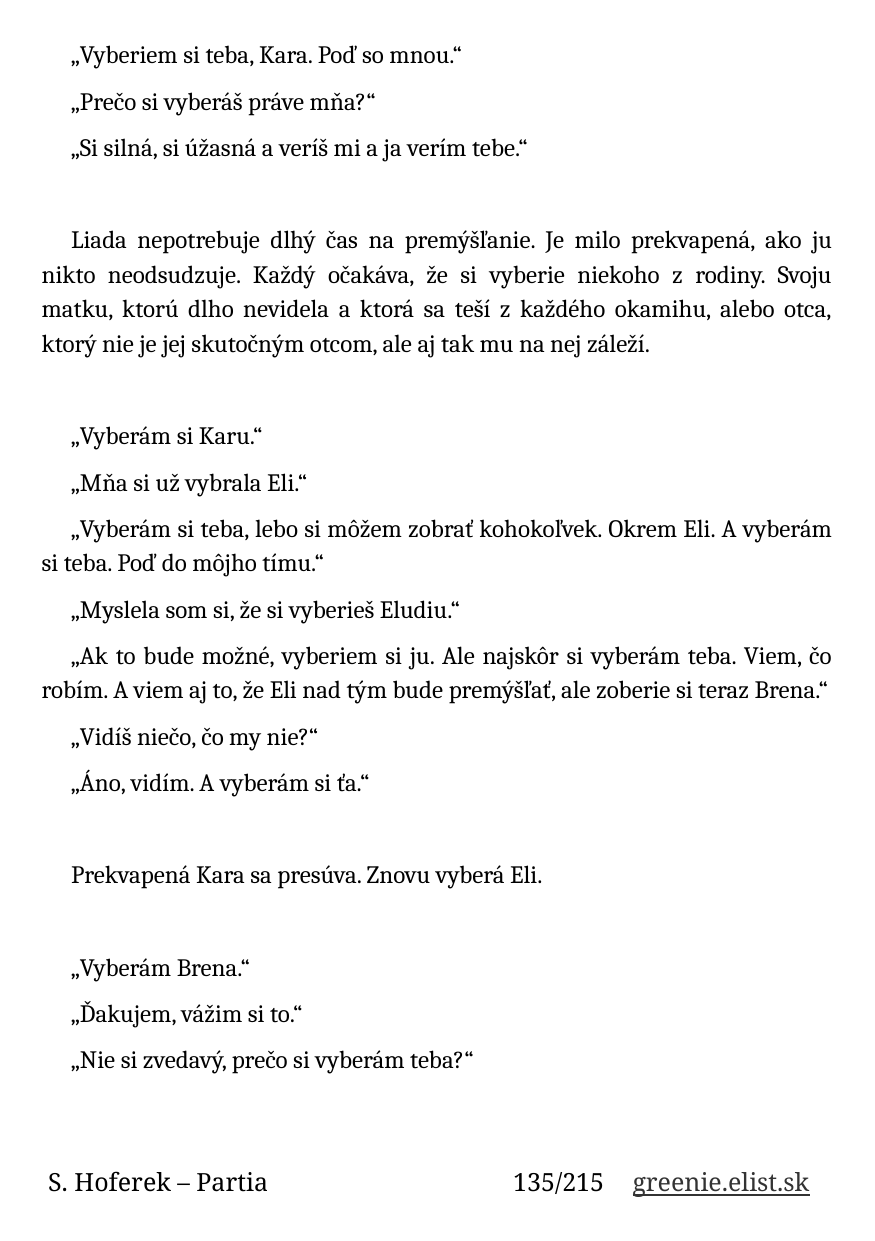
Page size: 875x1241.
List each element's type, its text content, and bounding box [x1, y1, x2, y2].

text „Vyberám si Karu.“ [41, 422, 833, 451]
text „Vyberám Brena.“ [41, 954, 833, 982]
text Prekvapená Kara sa presúva. Znovu vyberá Eli. [41, 861, 833, 890]
text „Ak to bude možné, vyberiem si ju. Ale najskôr si vyberám teba. Viem, čo robím. A viem aj to, že Eli nad tým bude premýšľať, ale zoberie si teraz Brena.“ [41, 642, 833, 705]
text „Ďakujem, vážim si to.“ [41, 1000, 833, 1029]
text „Áno, vidím. A vyberám si ťa.“ [41, 769, 833, 797]
text „Prečo si vyberáš práve mňa?“ [41, 88, 833, 116]
text „Vyberiem si teba, Kara. Poď so mnou.“ [41, 41, 833, 70]
text Liada nepotrebuje dlhý čas na premýšľanie. Je milo prekvapená, ako ju nikto neodsudzuje. Každý očakáva, že si vyberie niekoho z rodiny. Svoju matku, ktorú dlho nevidela a ktorá sa teší z každého okamihu, alebo otca, ktorý nie je jej skutočným otcom, ale aj tak mu na nej záleží. [41, 226, 833, 358]
text „Myslela som si, že si vyberieš Eludiu.“ [41, 596, 833, 624]
text „Mňa si už vybrala Eli.“ [41, 468, 833, 497]
text „Si silná, si úžasná a veríš mi a ja verím tebe.“ [41, 134, 833, 163]
text „Nie si zvedavý, prečo si vyberám teba?“ [41, 1046, 833, 1075]
text „Vyberám si teba, lebo si môžem zobrať kohokoľvek. Okrem Eli. A vyberám si teba. Poď do môjho tímu.“ [41, 515, 833, 578]
text „Vidíš niečo, čo my nie?“ [41, 722, 833, 751]
